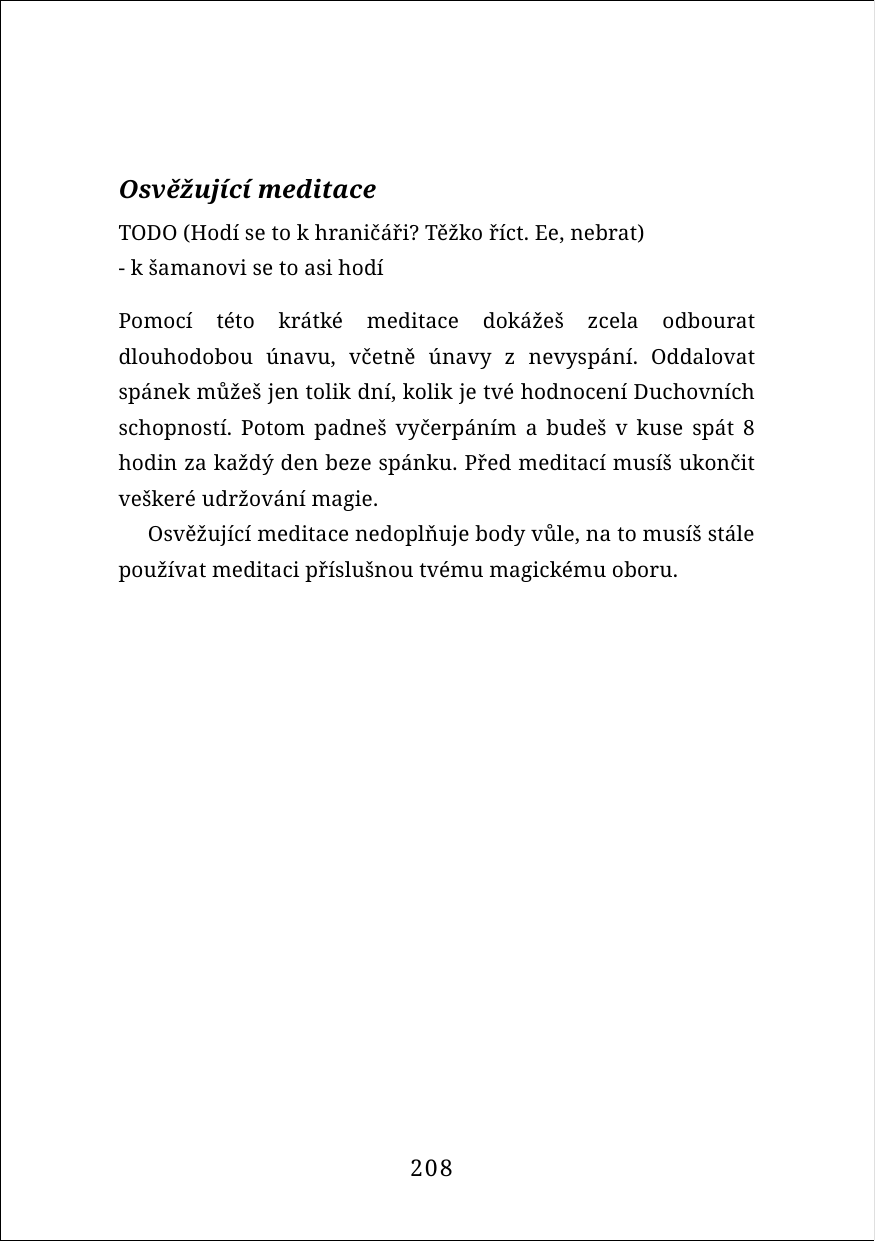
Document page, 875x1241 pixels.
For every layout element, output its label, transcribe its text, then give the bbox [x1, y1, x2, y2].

text Pomocí této krátké meditace dokážeš zcela odbourat dlouhodobou únavu, včetně únavy z nevyspání. Oddalovat spánek můžeš jen tolik dní, kolik je tvé hodnocení Duchovních schopností. Potom padneš vyčerpáním a budeš v kuse spát 8 hodin za každý den beze spánku. Před meditací musíš ukončit veškeré udržování magie. Osvěžující meditace nedoplňuje body vůle, na to musíš stále používat meditaci příslušnou tvému magickému oboru. [118, 306, 756, 583]
text TODO (Hodí se to k hraničáři? Těžko říct. Ee, nebrat) - k šamanovi se to asi hodí [118, 218, 756, 282]
subtitle Osvěžující meditace [118, 172, 756, 206]
